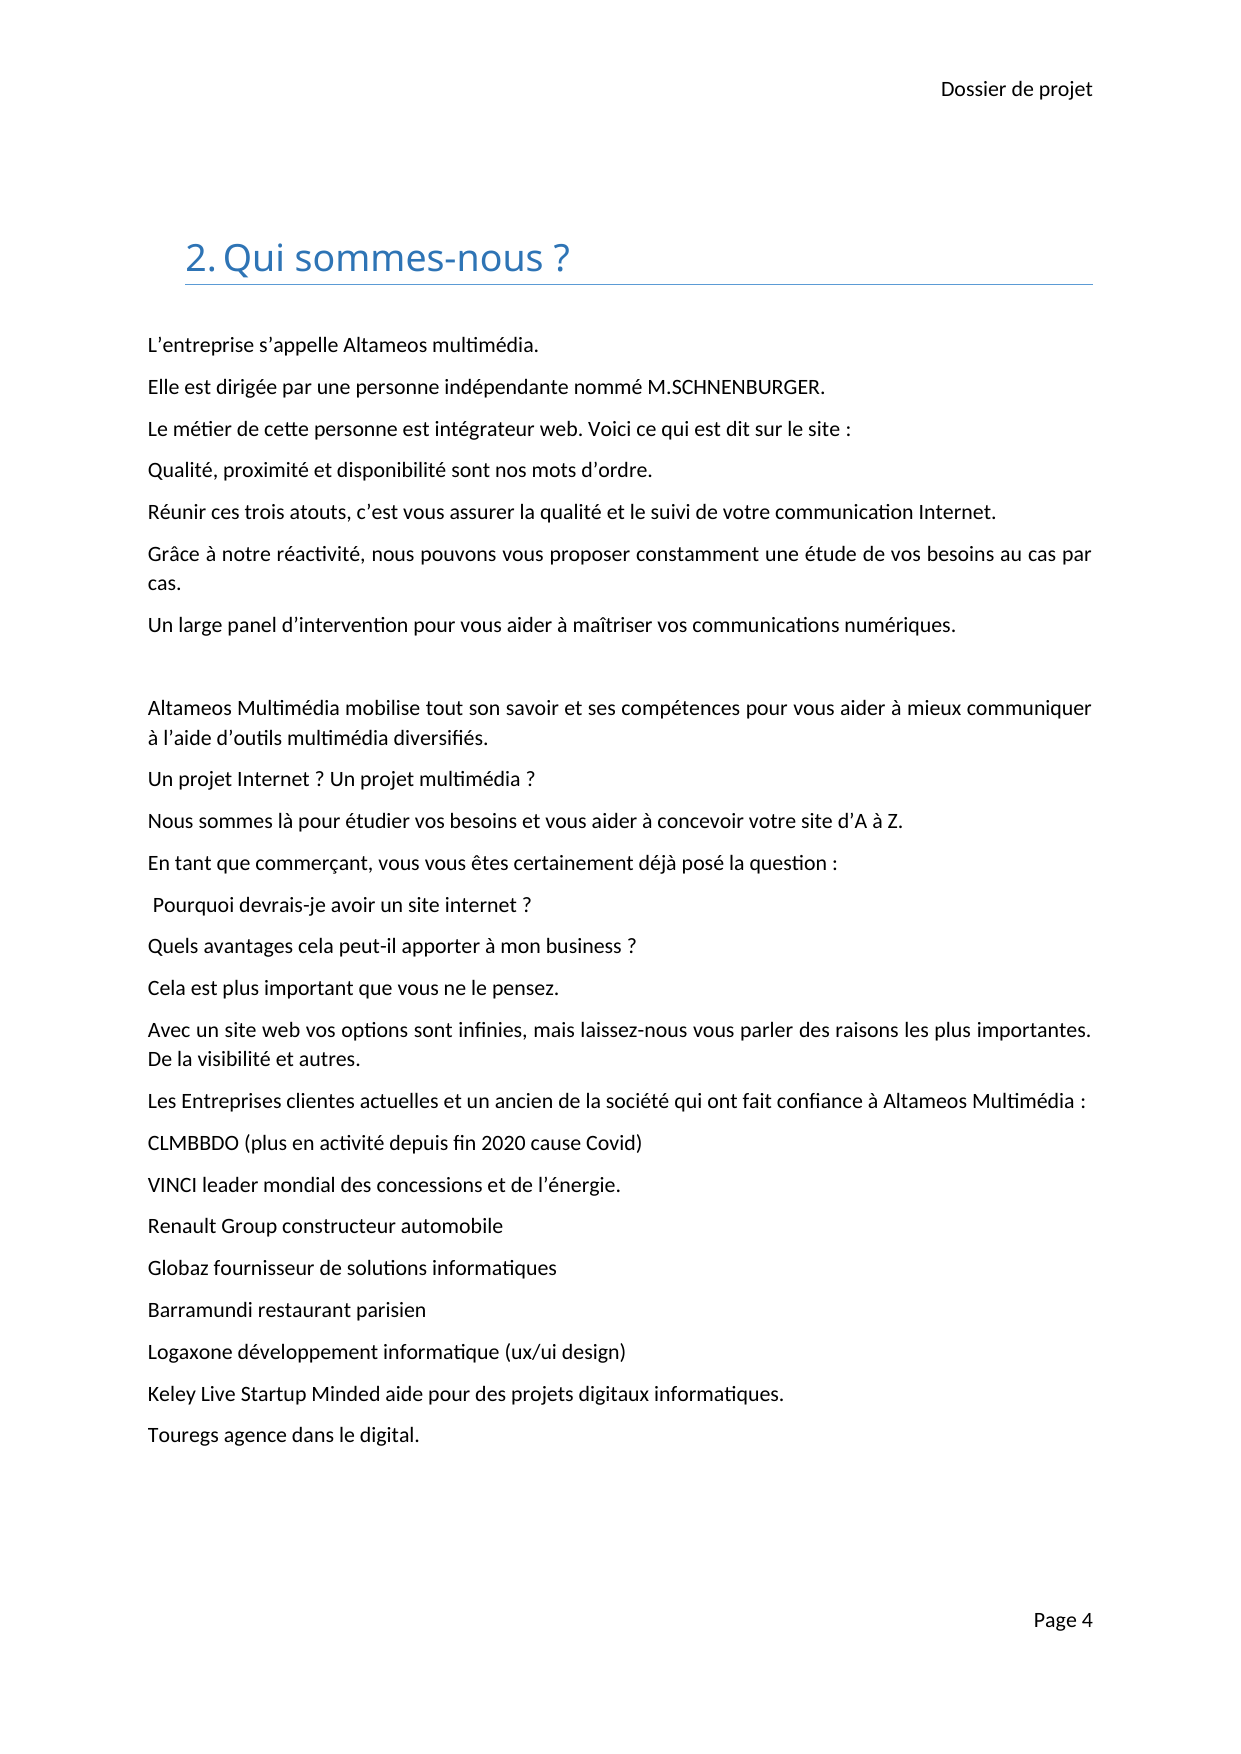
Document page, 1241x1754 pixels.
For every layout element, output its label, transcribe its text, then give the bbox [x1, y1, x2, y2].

text Touregs agence dans le digital. [148, 1421, 1093, 1448]
text Cela est plus important que vous ne le pensez. [148, 974, 1093, 1001]
list Qui sommes-nous ? [185, 231, 1093, 284]
text Elle est dirigée par une personne indépendante nommé M.SCHNENBURGER. [148, 373, 1093, 399]
text Logaxone développement informatique (ux/ui design) [148, 1338, 1093, 1364]
text Un large panel d’intervention pour vous aider à maîtriser vos communications numériques. [148, 611, 1093, 638]
text Le métier de cette personne est intégrateur web. Voici ce qui est dit sur le site : [148, 415, 1093, 441]
text Les Entreprises clientes actuelles et un ancien de la société qui ont fait confiance à Altameos Multimédia : [148, 1087, 1093, 1114]
text Grâce à notre réactivité, nous pouvons vous proposer constamment une étude de vos besoins au cas par cas. [148, 540, 1093, 596]
text Nous sommes là pour étudier vos besoins et vous aider à concevoir votre site d’A à Z. [148, 807, 1093, 834]
text Réunir ces trois atouts, c’est vous assurer la qualité et le suivi de votre communication Internet. [148, 498, 1093, 525]
text Un projet Internet ? Un projet multimédia ? [148, 766, 1093, 792]
text Quels avantages cela peut-il apporter à mon business ? [148, 933, 1093, 959]
text CLMBBDO (plus en activité depuis fin 2020 cause Covid) [148, 1129, 1093, 1156]
text En tant que commerçant, vous vous êtes certainement déjà posé la question : [148, 849, 1093, 876]
text L’entreprise s’appelle Altameos multimédia. [148, 331, 1093, 358]
text Pourquoi devrais-je avoir un site internet ? [148, 891, 1093, 918]
text Altameos Multimédia mobilise tout son savoir et ses compétences pour vous aider à mieux communiquer à l’aide d’outils multimédia diversifiés. [148, 694, 1093, 751]
text Qualité, proximité et disponibilité sont nos mots d’ordre. [148, 456, 1093, 483]
text Globaz fournisseur de solutions informatiques [148, 1254, 1093, 1281]
text Avec un site web vos options sont infinies, mais laissez-nous vous parler des raisons les plus importantes. De la visibilité et autres. [148, 1016, 1093, 1072]
text Barramundi restaurant parisien [148, 1296, 1093, 1323]
text VINCI leader mondial des concessions et de l’énergie. [148, 1171, 1093, 1197]
text Keley Live Startup Minded aide pour des projets digitaux informatiques. [148, 1380, 1093, 1406]
text Renault Group constructeur automobile [148, 1213, 1093, 1239]
